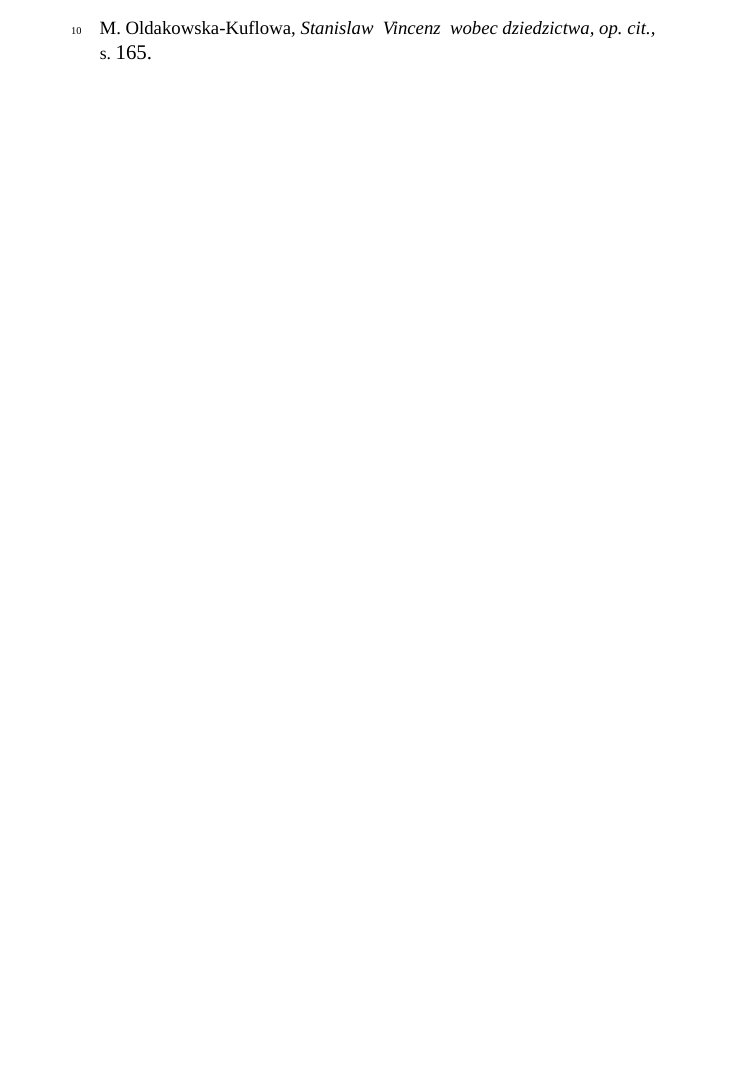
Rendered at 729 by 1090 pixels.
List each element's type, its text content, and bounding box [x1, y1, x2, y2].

text 10 М. Oldakowska-Kuflowa, Stanislaw Vincenz wobec dziedzictwa, ор. cit., [71, 17, 674, 38]
text s. 165. [99, 40, 674, 64]
